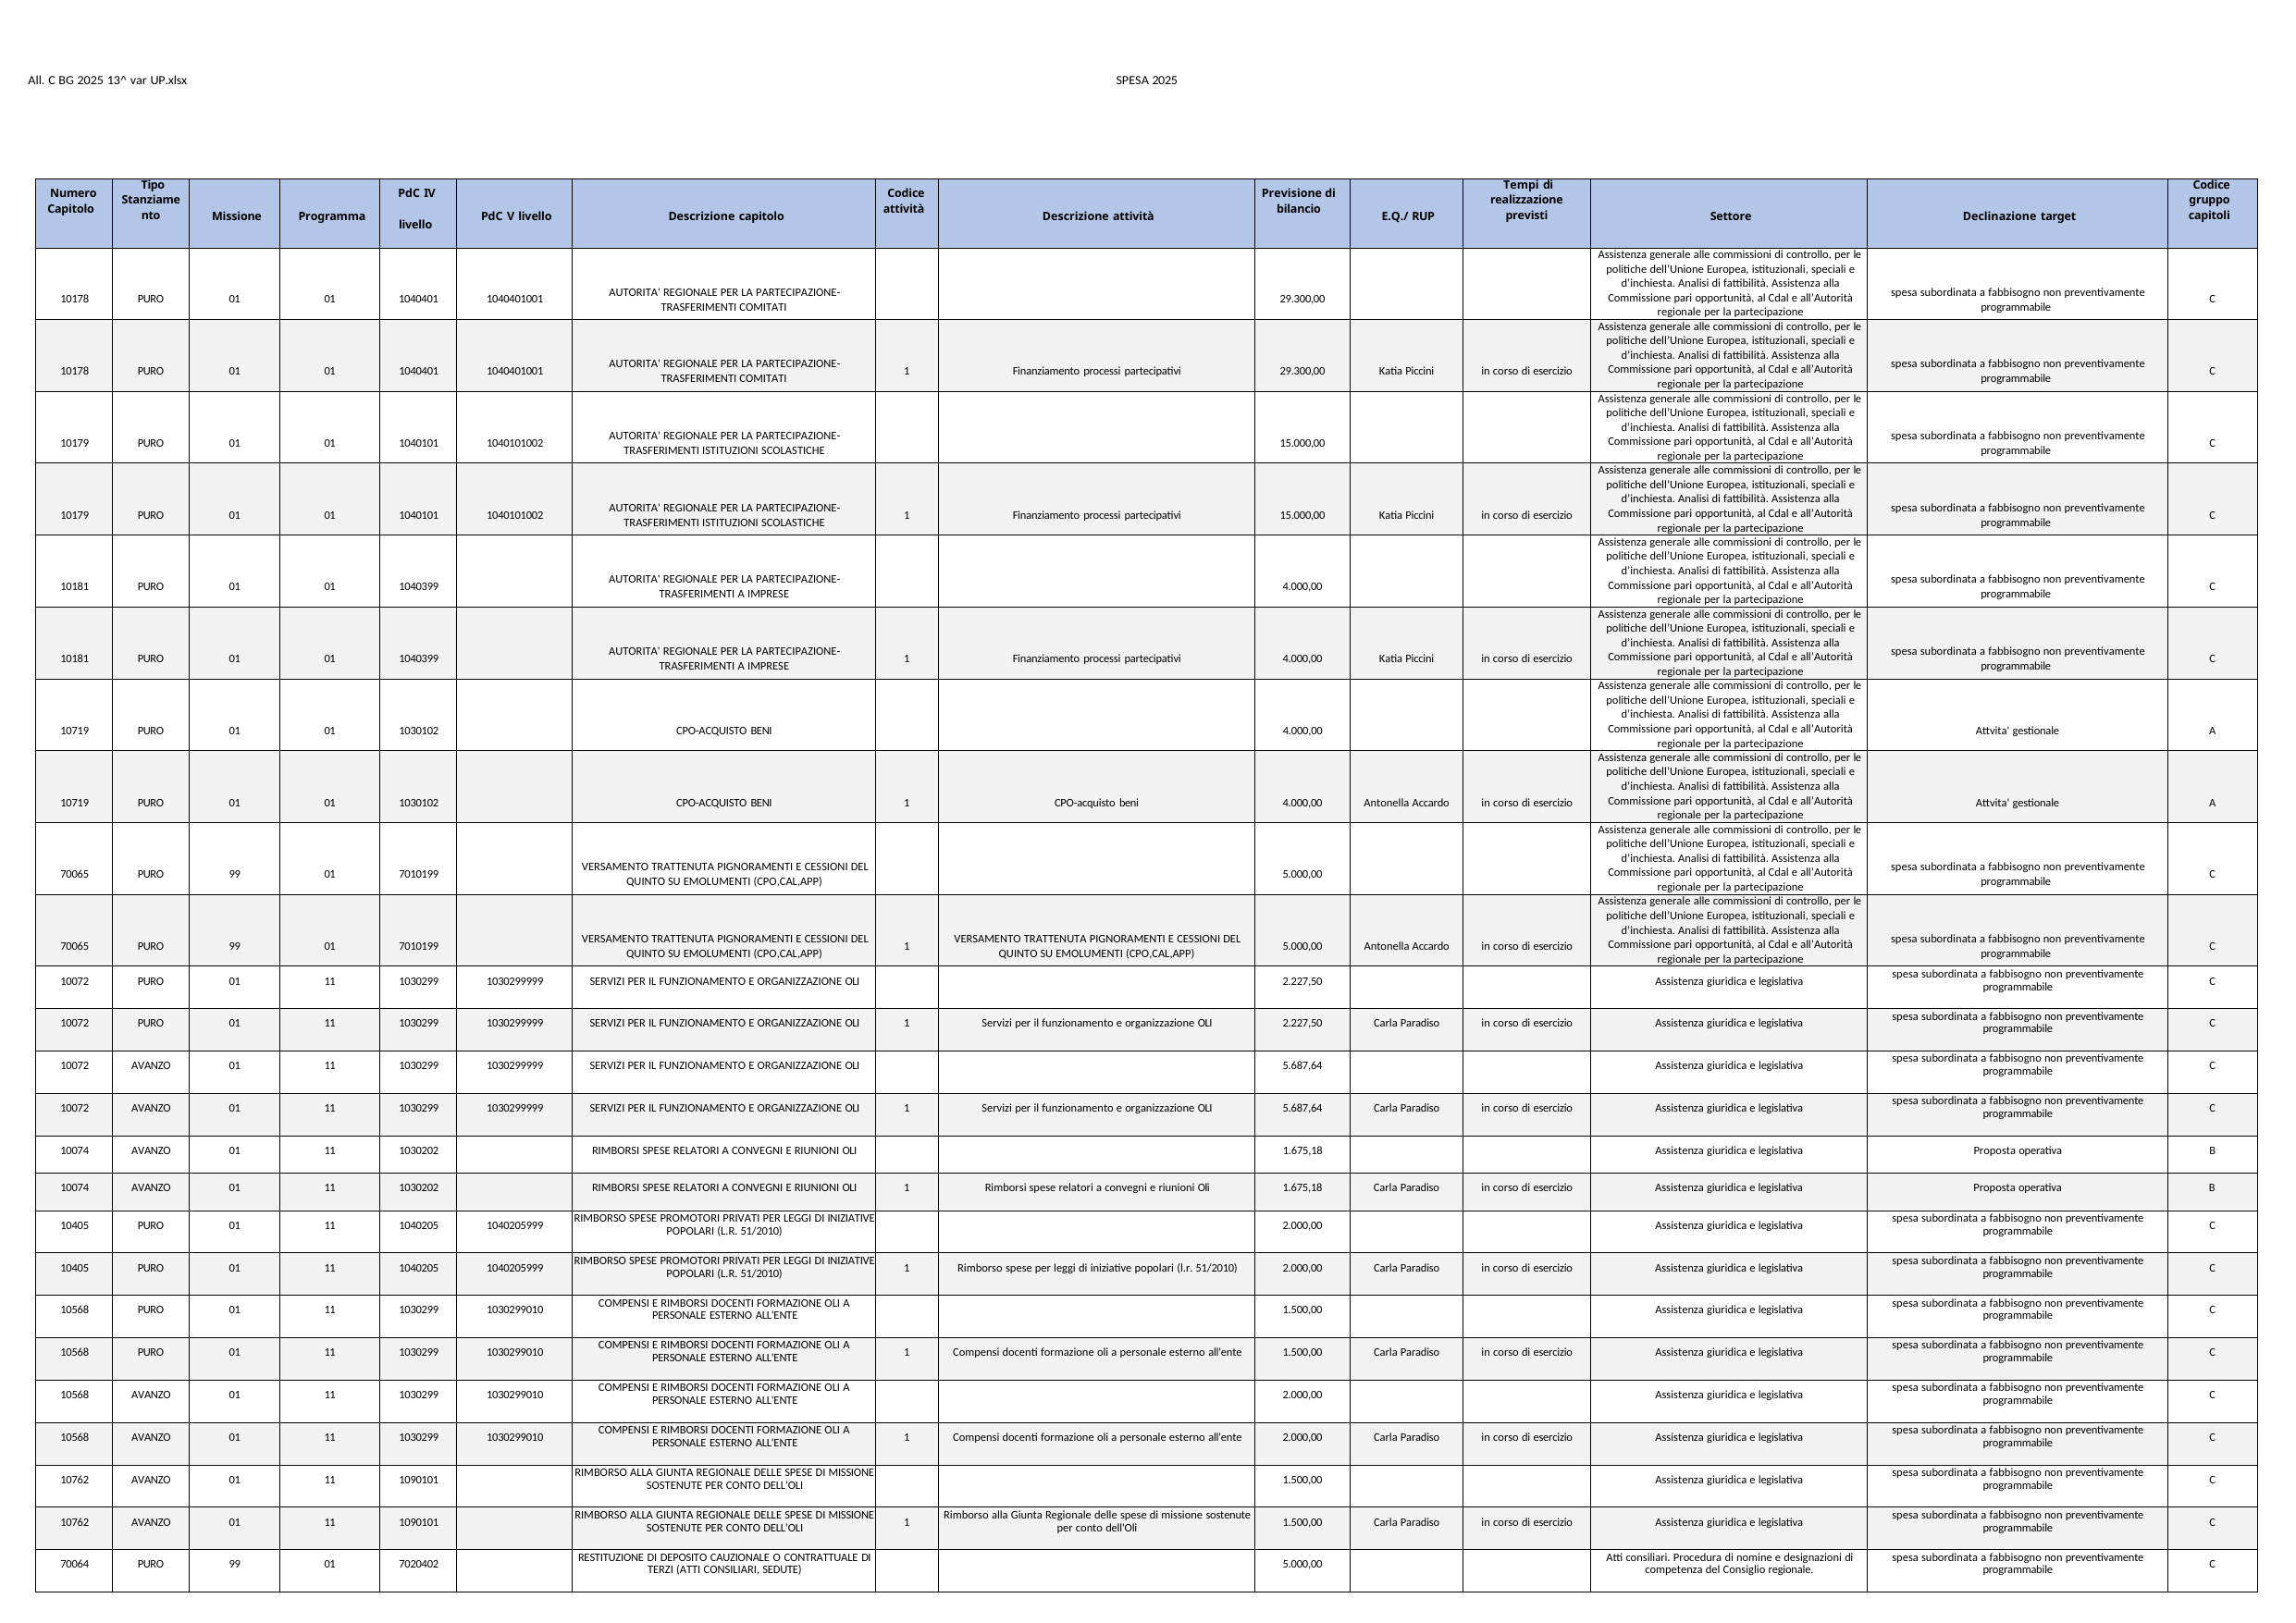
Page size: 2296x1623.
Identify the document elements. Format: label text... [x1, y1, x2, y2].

table_cell PURO [113, 895, 189, 965]
table_cell spesa subordinata a fabbisogno non preventivamente programmabile [1868, 1338, 2167, 1380]
table_cell [1463, 1381, 1590, 1422]
table_cell 1.500,00 [1255, 1296, 1350, 1337]
table_cell C [2168, 608, 2257, 678]
table_cell 1030202 [380, 1174, 456, 1210]
table_cell [876, 249, 938, 319]
table_cell 01 [190, 680, 279, 750]
table_cell 1040205 [380, 1253, 456, 1295]
table_cell Assistenza giuridica e legislativa [1591, 1423, 1867, 1464]
table_cell 1030299 [380, 1009, 456, 1051]
table_cell AVANZO [113, 1381, 189, 1422]
table_cell [876, 1137, 938, 1173]
table_cell 2.000,00 [1255, 1381, 1350, 1422]
table_cell Katia Piccini [1351, 608, 1463, 678]
table_cell 01 [280, 751, 379, 822]
table_cell [939, 1381, 1254, 1422]
table_cell Assistenza giuridica e legislativa [1591, 966, 1867, 1008]
table_header Codice gruppo capitoli [2168, 179, 2257, 248]
table_cell Rimborso spese per leggi di iniziative popolari (l.r. 51/2010) [939, 1253, 1254, 1295]
table_cell AUTORITA' REGIONALE PER LA PARTECIPAZIONE-TRASFERIMENTI A IMPRESE [573, 608, 875, 678]
table_cell Assistenza giuridica e legislativa [1591, 1211, 1867, 1252]
table_cell Assistenza giuridica e legislativa [1591, 1507, 1867, 1549]
table_header Descrizione attività [939, 179, 1254, 248]
table_cell 01 [190, 535, 279, 607]
table_cell 01 [190, 751, 279, 822]
table_cell PURO [113, 966, 189, 1008]
table_cell Assistenza generale alle commissioni di controllo, per le politiche dell’Unione Europea, istituzionali, speciali e d’inchiesta. Analisi di fattibilità. Assistenza alla Commissione pari opportunità, al Cdal e all’Autorità regionale per la partecipazione [1591, 751, 1867, 822]
table_cell 1030299010 [457, 1423, 572, 1464]
table_cell 01 [280, 1550, 379, 1592]
table_cell spesa subordinata a fabbisogno non preventivamente programmabile [1868, 1466, 2167, 1506]
table_cell 2.000,00 [1255, 1423, 1350, 1464]
table_cell spesa subordinata a fabbisogno non preventivamente programmabile [1868, 1550, 2167, 1592]
table_cell Katia Piccini [1351, 463, 1463, 535]
table_cell Assistenza giuridica e legislativa [1591, 1338, 1867, 1380]
table_cell 1040101002 [457, 392, 572, 462]
table_cell PURO [113, 823, 189, 894]
table_cell Assistenza generale alle commissioni di controllo, per le politiche dell’Unione Europea, istituzionali, speciali e d’inchiesta. Analisi di fattibilità. Assistenza alla Commissione pari opportunità, al Cdal e all’Autorità regionale per la partecipazione [1591, 680, 1867, 750]
table_cell 01 [280, 608, 379, 678]
table_cell PURO [113, 320, 189, 391]
table_cell 1030299999 [457, 966, 572, 1008]
table_cell B [2168, 1174, 2257, 1210]
table_cell C [2168, 1423, 2257, 1464]
table_cell Carla Paradiso [1351, 1174, 1463, 1210]
table_cell Attvita' gestionale [1868, 751, 2167, 822]
table_cell spesa subordinata a fabbisogno non preventivamente programmabile [1868, 1009, 2167, 1051]
table_cell 4.000,00 [1255, 751, 1350, 822]
table_cell [1463, 1051, 1590, 1093]
table_cell 10719 [36, 751, 112, 822]
table_cell spesa subordinata a fabbisogno non preventivamente programmabile [1868, 1296, 2167, 1337]
table_cell [939, 823, 1254, 894]
table_cell [1351, 1296, 1463, 1337]
table_cell [1351, 1550, 1463, 1592]
table_cell AUTORITA' REGIONALE PER LA PARTECIPAZIONE-TRASFERIMENTI A IMPRESE [573, 535, 875, 607]
table_cell C [2168, 1253, 2257, 1295]
table_cell COMPENSI E RIMBORSI DOCENTI FORMAZIONE OLI A PERSONALE ESTERNO ALL'ENTE [573, 1423, 875, 1464]
table_cell [939, 1211, 1254, 1252]
table_cell 5.000,00 [1255, 1550, 1350, 1592]
table_cell [876, 1211, 938, 1252]
table_cell RIMBORSO ALLA GIUNTA REGIONALE DELLE SPESE DI MISSIONE SOSTENUTE PER CONTO DELL’OLI [573, 1466, 875, 1506]
table_cell Assistenza generale alle commissioni di controllo, per le politiche dell’Unione Europea, istituzionali, speciali e d’inchiesta. Analisi di fattibilità. Assistenza alla Commissione pari opportunità, al Cdal e all’Autorità regionale per la partecipazione [1591, 608, 1867, 678]
table_cell [1463, 1137, 1590, 1173]
table_cell SERVIZI PER IL FUNZIONAMENTO E ORGANIZZAZIONE OLI [573, 1051, 875, 1093]
table_cell 01 [190, 966, 279, 1008]
table_cell 7020402 [380, 1550, 456, 1592]
table_cell 01 [190, 463, 279, 535]
table_cell Assistenza giuridica e legislativa [1591, 1174, 1867, 1210]
table_cell [939, 392, 1254, 462]
table_cell B [2168, 1137, 2257, 1173]
table_header Settore [1591, 179, 1867, 248]
table_cell 01 [190, 608, 279, 678]
table_cell PURO [113, 535, 189, 607]
table_cell 1090101 [380, 1507, 456, 1549]
table_cell spesa subordinata a fabbisogno non preventivamente programmabile [1868, 1051, 2167, 1093]
table_cell C [2168, 1211, 2257, 1252]
table_cell CPO-acquisto beni [939, 751, 1254, 822]
table_cell 01 [190, 1296, 279, 1337]
table_cell [939, 249, 1254, 319]
table_cell Assistenza giuridica e legislativa [1591, 1466, 1867, 1506]
table_cell RIMBORSI SPESE RELATORI A CONVEGNI E RIUNIONI OLI [573, 1137, 875, 1173]
table_cell Carla Paradiso [1351, 1507, 1463, 1549]
table_cell 99 [190, 823, 279, 894]
table_cell [457, 1174, 572, 1210]
table_cell [1351, 823, 1463, 894]
table_cell COMPENSI E RIMBORSI DOCENTI FORMAZIONE OLI A PERSONALE ESTERNO ALL'ENTE [573, 1338, 875, 1380]
table_cell AVANZO [113, 1137, 189, 1173]
table_cell Finanziamento processi partecipativi [939, 463, 1254, 535]
table_cell 5.000,00 [1255, 895, 1350, 965]
table_cell RESTITUZIONE DI DEPOSITO CAUZIONALE O CONTRATTUALE DI TERZI (ATTI CONSILIARI, SEDUTE) [573, 1550, 875, 1592]
table_cell in corso di esercizio [1463, 320, 1590, 391]
table_cell 7010199 [380, 895, 456, 965]
table_cell 01 [190, 1009, 279, 1051]
table_cell Carla Paradiso [1351, 1338, 1463, 1380]
table_cell 1040401 [380, 249, 456, 319]
table_cell Rimborso alla Giunta Regionale delle spese di missione sostenute per conto dell'Oli [939, 1507, 1254, 1549]
table_cell Assistenza generale alle commissioni di controllo, per le politiche dell’Unione Europea, istituzionali, speciali e d’inchiesta. Analisi di fattibilità. Assistenza alla Commissione pari opportunità, al Cdal e all’Autorità regionale per la partecipazione [1591, 320, 1867, 391]
table_cell C [2168, 966, 2257, 1008]
table_cell [876, 1550, 938, 1592]
table_cell 01 [280, 463, 379, 535]
table_cell 10072 [36, 966, 112, 1008]
table_cell AVANZO [113, 1423, 189, 1464]
table_cell 1040401001 [457, 320, 572, 391]
table_cell spesa subordinata a fabbisogno non preventivamente programmabile [1868, 392, 2167, 462]
table_cell PURO [113, 751, 189, 822]
table_cell 15.000,00 [1255, 392, 1350, 462]
table_cell 2.000,00 [1255, 1253, 1350, 1295]
table_cell spesa subordinata a fabbisogno non preventivamente programmabile [1868, 1381, 2167, 1422]
table_cell 11 [280, 1253, 379, 1295]
table_cell 1040401 [380, 320, 456, 391]
table_cell 1 [876, 751, 938, 822]
table_cell 11 [280, 1174, 379, 1210]
table_cell 1040399 [380, 608, 456, 678]
table_cell 01 [280, 895, 379, 965]
table_cell 10568 [36, 1296, 112, 1337]
table_cell 01 [190, 1094, 279, 1136]
table_cell 10762 [36, 1507, 112, 1549]
table_cell C [2168, 535, 2257, 607]
table_cell 01 [190, 249, 279, 319]
table_cell [876, 1296, 938, 1337]
table_header Previsione di bilancio [1255, 179, 1350, 248]
table_cell 1 [876, 1507, 938, 1549]
table_header PdC IV livello [380, 179, 456, 248]
table_cell RIMBORSI SPESE RELATORI A CONVEGNI E RIUNIONI OLI [573, 1174, 875, 1210]
table_cell AVANZO [113, 1051, 189, 1093]
table_cell 1 [876, 1423, 938, 1464]
table_cell [1463, 1466, 1590, 1506]
table_cell 29.300,00 [1255, 320, 1350, 391]
table_cell C [2168, 1381, 2257, 1422]
table_cell VERSAMENTO TRATTENUTA PIGNORAMENTI E CESSIONI DEL QUINTO SU EMOLUMENTI (CPO,CAL,APP) [939, 895, 1254, 965]
table_cell [939, 966, 1254, 1008]
table_cell 01 [190, 1137, 279, 1173]
table_cell 1030299999 [457, 1094, 572, 1136]
table_cell 70064 [36, 1550, 112, 1592]
table_cell 1.500,00 [1255, 1338, 1350, 1380]
table_cell VERSAMENTO TRATTENUTA PIGNORAMENTI E CESSIONI DEL QUINTO SU EMOLUMENTI (CPO,CAL,APP) [573, 895, 875, 965]
table_cell 11 [280, 1051, 379, 1093]
table_cell [457, 1550, 572, 1592]
table_cell PURO [113, 1550, 189, 1592]
table_cell [939, 680, 1254, 750]
table_cell AVANZO [113, 1466, 189, 1506]
table_cell [1351, 535, 1463, 607]
table_cell 1.500,00 [1255, 1466, 1350, 1506]
table_header PdC V livello [457, 179, 572, 248]
table_cell 1030299999 [457, 1051, 572, 1093]
table_cell PURO [113, 392, 189, 462]
table_cell [939, 535, 1254, 607]
table_cell 01 [280, 392, 379, 462]
table_cell Assistenza giuridica e legislativa [1591, 1381, 1867, 1422]
table_cell 5.687,64 [1255, 1094, 1350, 1136]
table_cell A [2168, 680, 2257, 750]
table_cell Assistenza generale alle commissioni di controllo, per le politiche dell’Unione Europea, istituzionali, speciali e d’inchiesta. Analisi di fattibilità. Assistenza alla Commissione pari opportunità, al Cdal e all’Autorità regionale per la partecipazione [1591, 535, 1867, 607]
table_cell [1351, 966, 1463, 1008]
table_cell 1040399 [380, 535, 456, 607]
table_cell 1030202 [380, 1137, 456, 1173]
table_cell in corso di esercizio [1463, 895, 1590, 965]
table_cell Servizi per il funzionamento e organizzazione OLI [939, 1094, 1254, 1136]
table_cell Finanziamento processi partecipativi [939, 320, 1254, 391]
table_cell Attvita' gestionale [1868, 680, 2167, 750]
table_cell 1040101 [380, 392, 456, 462]
table_cell spesa subordinata a fabbisogno non preventivamente programmabile [1868, 1253, 2167, 1295]
table_cell 1 [876, 895, 938, 965]
table_cell spesa subordinata a fabbisogno non preventivamente programmabile [1868, 1094, 2167, 1136]
table_cell VERSAMENTO TRATTENUTA PIGNORAMENTI E CESSIONI DEL QUINTO SU EMOLUMENTI (CPO,CAL,APP) [573, 823, 875, 894]
table_cell spesa subordinata a fabbisogno non preventivamente programmabile [1868, 1423, 2167, 1464]
table_cell 10405 [36, 1211, 112, 1252]
table_cell 2.227,50 [1255, 1009, 1350, 1051]
table_cell [876, 680, 938, 750]
table_cell C [2168, 1550, 2257, 1592]
table_cell 1 [876, 463, 938, 535]
table_cell [1463, 823, 1590, 894]
table_cell C [2168, 320, 2257, 391]
table_cell 4.000,00 [1255, 608, 1350, 678]
table_cell C [2168, 1051, 2257, 1093]
table_cell [1463, 966, 1590, 1008]
table_cell [1351, 392, 1463, 462]
table_cell [939, 1051, 1254, 1093]
table_cell 1030299 [380, 1051, 456, 1093]
table_cell 1030299010 [457, 1338, 572, 1380]
table_cell [1463, 680, 1590, 750]
table_cell spesa subordinata a fabbisogno non preventivamente programmabile [1868, 320, 2167, 391]
table_cell C [2168, 895, 2257, 965]
table_cell 7010199 [380, 823, 456, 894]
table_cell 1030102 [380, 751, 456, 822]
table_cell spesa subordinata a fabbisogno non preventivamente programmabile [1868, 608, 2167, 678]
table_cell 10074 [36, 1137, 112, 1173]
table_cell Atti consiliari. Procedura di nomine e designazioni di competenza del Consiglio regionale. [1591, 1550, 1867, 1592]
table_cell 11 [280, 1211, 379, 1252]
table_cell 10072 [36, 1094, 112, 1136]
table_cell 1.675,18 [1255, 1137, 1350, 1173]
table_cell 10178 [36, 320, 112, 391]
table_cell [876, 823, 938, 894]
table_cell 10568 [36, 1423, 112, 1464]
table_cell in corso di esercizio [1463, 1338, 1590, 1380]
table_cell 15.000,00 [1255, 463, 1350, 535]
table_cell 11 [280, 1137, 379, 1173]
table_cell Assistenza giuridica e legislativa [1591, 1009, 1867, 1051]
table_cell 10405 [36, 1253, 112, 1295]
table_cell 01 [190, 1051, 279, 1093]
table_cell PURO [113, 1296, 189, 1337]
table_cell in corso di esercizio [1463, 608, 1590, 678]
table_cell [876, 966, 938, 1008]
table_cell spesa subordinata a fabbisogno non preventivamente programmabile [1868, 463, 2167, 535]
table_cell [457, 823, 572, 894]
table_cell 5.687,64 [1255, 1051, 1350, 1093]
table_cell 1.500,00 [1255, 1507, 1350, 1549]
table_cell [1351, 1381, 1463, 1422]
table_cell Proposta operativa [1868, 1137, 2167, 1173]
table_cell 10568 [36, 1338, 112, 1380]
table_cell AUTORITA' REGIONALE PER LA PARTECIPAZIONE-TRASFERIMENTI ISTITUZIONI SCOLASTICHE [573, 392, 875, 462]
table_cell Compensi docenti formazione oli a personale esterno all'ente [939, 1423, 1254, 1464]
table_cell in corso di esercizio [1463, 463, 1590, 535]
table_cell AUTORITA' REGIONALE PER LA PARTECIPAZIONE-TRASFERIMENTI COMITATI [573, 249, 875, 319]
table_cell 2.227,50 [1255, 966, 1350, 1008]
table_cell RIMBORSO SPESE PROMOTORI PRIVATI PER LEGGI DI INIZIATIVE POPOLARI (L.R. 51/2010) [573, 1253, 875, 1295]
table_cell [1351, 249, 1463, 319]
table_cell PURO [113, 608, 189, 678]
table_cell in corso di esercizio [1463, 1507, 1590, 1549]
table_cell 1030299010 [457, 1381, 572, 1422]
table_cell 99 [190, 1550, 279, 1592]
table_cell PURO [113, 1253, 189, 1295]
table_cell A [2168, 751, 2257, 822]
table_cell [457, 1137, 572, 1173]
table_cell 01 [190, 1211, 279, 1252]
table_cell 1 [876, 1338, 938, 1380]
table_cell PURO [113, 1338, 189, 1380]
table_cell 01 [190, 1423, 279, 1464]
table_cell 01 [280, 320, 379, 391]
table_cell AUTORITA' REGIONALE PER LA PARTECIPAZIONE-TRASFERIMENTI ISTITUZIONI SCOLASTICHE [573, 463, 875, 535]
table_cell [939, 1137, 1254, 1173]
table_cell 1090101 [380, 1466, 456, 1506]
table_cell 10072 [36, 1009, 112, 1051]
table_cell [1351, 1466, 1463, 1506]
table_cell [939, 1466, 1254, 1506]
table_cell [939, 1550, 1254, 1592]
table_cell Assistenza generale alle commissioni di controllo, per le politiche dell’Unione Europea, istituzionali, speciali e d’inchiesta. Analisi di fattibilità. Assistenza alla Commissione pari opportunità, al Cdal e all’Autorità regionale per la partecipazione [1591, 249, 1867, 319]
table_cell 1.675,18 [1255, 1174, 1350, 1210]
table_cell 1030299 [380, 966, 456, 1008]
table_cell [457, 1466, 572, 1506]
table_cell in corso di esercizio [1463, 1253, 1590, 1295]
table_cell COMPENSI E RIMBORSI DOCENTI FORMAZIONE OLI A PERSONALE ESTERNO ALL'ENTE [573, 1296, 875, 1337]
table_cell [457, 751, 572, 822]
table_cell 10762 [36, 1466, 112, 1506]
table_cell 10181 [36, 535, 112, 607]
table_cell 10568 [36, 1381, 112, 1422]
table_cell [457, 1507, 572, 1549]
table_cell spesa subordinata a fabbisogno non preventivamente programmabile [1868, 895, 2167, 965]
table_cell in corso di esercizio [1463, 1174, 1590, 1210]
table_cell 01 [190, 1338, 279, 1380]
table_cell COMPENSI E RIMBORSI DOCENTI FORMAZIONE OLI A PERSONALE ESTERNO ALL'ENTE [573, 1381, 875, 1422]
table_cell [1463, 1550, 1590, 1592]
table_cell Proposta operativa [1868, 1174, 2167, 1210]
table_cell 1040101 [380, 463, 456, 535]
table_cell [1463, 535, 1590, 607]
table_header Declinazione target [1868, 179, 2167, 248]
table_cell [1463, 392, 1590, 462]
table_cell spesa subordinata a fabbisogno non preventivamente programmabile [1868, 823, 2167, 894]
table_cell 4.000,00 [1255, 535, 1350, 607]
table_cell 01 [280, 535, 379, 607]
table_cell 10719 [36, 680, 112, 750]
table_cell [1351, 1137, 1463, 1173]
table_cell C [2168, 392, 2257, 462]
table_cell spesa subordinata a fabbisogno non preventivamente programmabile [1868, 249, 2167, 319]
table_cell Carla Paradiso [1351, 1009, 1463, 1051]
table_cell 1 [876, 1174, 938, 1210]
table_cell 01 [190, 1174, 279, 1210]
table_cell AUTORITA' REGIONALE PER LA PARTECIPAZIONE-TRASFERIMENTI COMITATI [573, 320, 875, 391]
table_cell 10179 [36, 392, 112, 462]
table_cell Assistenza generale alle commissioni di controllo, per le politiche dell’Unione Europea, istituzionali, speciali e d’inchiesta. Analisi di fattibilità. Assistenza alla Commissione pari opportunità, al Cdal e all’Autorità regionale per la partecipazione [1591, 895, 1867, 965]
table_cell AVANZO [113, 1094, 189, 1136]
table_cell in corso di esercizio [1463, 1423, 1590, 1464]
table_cell RIMBORSO ALLA GIUNTA REGIONALE DELLE SPESE DI MISSIONE SOSTENUTE PER CONTO DELL’OLI [573, 1507, 875, 1549]
table_cell CPO-ACQUISTO BENI [573, 680, 875, 750]
table_cell 1 [876, 1253, 938, 1295]
table_cell SERVIZI PER IL FUNZIONAMENTO E ORGANIZZAZIONE OLI [573, 1094, 875, 1136]
table_cell Assistenza giuridica e legislativa [1591, 1137, 1867, 1173]
table_cell spesa subordinata a fabbisogno non preventivamente programmabile [1868, 535, 2167, 607]
table_cell [1351, 1051, 1463, 1093]
table_cell PURO [113, 463, 189, 535]
table_cell 01 [190, 1507, 279, 1549]
table_cell 10178 [36, 249, 112, 319]
table_cell C [2168, 1338, 2257, 1380]
table_header E.Q./ RUP [1351, 179, 1463, 248]
table_cell 1030299999 [457, 1009, 572, 1051]
table_cell C [2168, 823, 2257, 894]
table_header Tipo Stanziame nto [113, 179, 189, 248]
table_header Codice attività [876, 179, 938, 248]
table_cell [939, 1296, 1254, 1337]
table_cell C [2168, 1296, 2257, 1337]
table_header Numero Capitolo [36, 179, 112, 248]
table_cell 10181 [36, 608, 112, 678]
table_cell 1 [876, 320, 938, 391]
table_cell 1 [876, 1009, 938, 1051]
table_cell Assistenza giuridica e legislativa [1591, 1296, 1867, 1337]
table_cell AVANZO [113, 1174, 189, 1210]
table_cell Rimborsi spese relatori a convegni e riunioni Oli [939, 1174, 1254, 1210]
table_cell Assistenza generale alle commissioni di controllo, per le politiche dell’Unione Europea, istituzionali, speciali e d’inchiesta. Analisi di fattibilità. Assistenza alla Commissione pari opportunità, al Cdal e all’Autorità regionale per la partecipazione [1591, 392, 1867, 462]
table_cell 29.300,00 [1255, 249, 1350, 319]
table_cell 01 [190, 1466, 279, 1506]
table_cell 01 [280, 680, 379, 750]
table_cell SERVIZI PER IL FUNZIONAMENTO E ORGANIZZAZIONE OLI [573, 1009, 875, 1051]
table_cell 11 [280, 1338, 379, 1380]
table_cell C [2168, 1009, 2257, 1051]
table_cell 4.000,00 [1255, 680, 1350, 750]
table_cell 1040205 [380, 1211, 456, 1252]
table_cell [1463, 249, 1590, 319]
table_cell [876, 1466, 938, 1506]
table_cell Assistenza generale alle commissioni di controllo, per le politiche dell’Unione Europea, istituzionali, speciali e d’inchiesta. Analisi di fattibilità. Assistenza alla Commissione pari opportunità, al Cdal e all’Autorità regionale per la partecipazione [1591, 463, 1867, 535]
table_cell [1463, 1296, 1590, 1337]
table_cell 1030299 [380, 1338, 456, 1380]
table_cell 1040401001 [457, 249, 572, 319]
table_cell Compensi docenti formazione oli a personale esterno all'ente [939, 1338, 1254, 1380]
table_cell in corso di esercizio [1463, 1094, 1590, 1136]
table_cell Assistenza giuridica e legislativa [1591, 1094, 1867, 1136]
table_cell [457, 608, 572, 678]
table_cell SERVIZI PER IL FUNZIONAMENTO E ORGANIZZAZIONE OLI [573, 966, 875, 1008]
table_cell 01 [190, 1381, 279, 1422]
table_cell [1351, 1211, 1463, 1252]
table_cell 11 [280, 1507, 379, 1549]
table_cell 11 [280, 1466, 379, 1506]
table_cell spesa subordinata a fabbisogno non preventivamente programmabile [1868, 1507, 2167, 1549]
table_cell 10179 [36, 463, 112, 535]
table_cell [1351, 680, 1463, 750]
table_cell spesa subordinata a fabbisogno non preventivamente programmabile [1868, 966, 2167, 1008]
table_cell PURO [113, 1211, 189, 1252]
table_cell RIMBORSO SPESE PROMOTORI PRIVATI PER LEGGI DI INIZIATIVE POPOLARI (L.R. 51/2010) [573, 1211, 875, 1252]
table_cell 1030299 [380, 1381, 456, 1422]
table_cell C [2168, 1094, 2257, 1136]
table_cell 70065 [36, 895, 112, 965]
table_cell Assistenza generale alle commissioni di controllo, per le politiche dell’Unione Europea, istituzionali, speciali e d’inchiesta. Analisi di fattibilità. Assistenza alla Commissione pari opportunità, al Cdal e all’Autorità regionale per la partecipazione [1591, 823, 1867, 894]
table_cell [457, 680, 572, 750]
table_cell [876, 1051, 938, 1093]
table_cell 10074 [36, 1174, 112, 1210]
table_cell spesa subordinata a fabbisogno non preventivamente programmabile [1868, 1211, 2167, 1252]
table_cell 1030299 [380, 1094, 456, 1136]
table_cell 01 [190, 392, 279, 462]
table_cell [457, 895, 572, 965]
table_cell 01 [280, 249, 379, 319]
table_cell Antonella Accardo [1351, 895, 1463, 965]
table_cell 11 [280, 1009, 379, 1051]
table_cell 1030102 [380, 680, 456, 750]
table_cell 01 [190, 1253, 279, 1295]
table_cell Carla Paradiso [1351, 1253, 1463, 1295]
table_cell Servizi per il funzionamento e organizzazione OLI [939, 1009, 1254, 1051]
table_cell Katia Piccini [1351, 320, 1463, 391]
table_cell [876, 1381, 938, 1422]
table_cell in corso di esercizio [1463, 1009, 1590, 1051]
table_cell 5.000,00 [1255, 823, 1350, 894]
table_cell 1030299 [380, 1296, 456, 1337]
table_cell Antonella Accardo [1351, 751, 1463, 822]
table_cell [876, 535, 938, 607]
table_cell PURO [113, 249, 189, 319]
table_cell 1 [876, 608, 938, 678]
table_cell 11 [280, 966, 379, 1008]
table_cell CPO-ACQUISTO BENI [573, 751, 875, 822]
table_cell 11 [280, 1094, 379, 1136]
table_cell [457, 535, 572, 607]
table_cell Assistenza giuridica e legislativa [1591, 1051, 1867, 1093]
table_cell 1030299 [380, 1423, 456, 1464]
table_cell C [2168, 1466, 2257, 1506]
table_header Tempi di realizzazione previsti [1463, 179, 1590, 248]
table_cell 99 [190, 895, 279, 965]
table_cell 01 [280, 823, 379, 894]
table_cell Assistenza giuridica e legislativa [1591, 1253, 1867, 1295]
table_cell 2.000,00 [1255, 1211, 1350, 1252]
table_cell [876, 392, 938, 462]
table_cell [1463, 1211, 1590, 1252]
table_cell 11 [280, 1296, 379, 1337]
table_cell AVANZO [113, 1507, 189, 1549]
table_cell 11 [280, 1381, 379, 1422]
table_cell 1 [876, 1094, 938, 1136]
table_cell 1040205999 [457, 1211, 572, 1252]
table_cell Carla Paradiso [1351, 1094, 1463, 1136]
table_cell 1030299010 [457, 1296, 572, 1337]
table_cell PURO [113, 680, 189, 750]
table_cell C [2168, 463, 2257, 535]
table_cell Carla Paradiso [1351, 1423, 1463, 1464]
table_cell 10072 [36, 1051, 112, 1093]
table_cell 70065 [36, 823, 112, 894]
table_cell Finanziamento processi partecipativi [939, 608, 1254, 678]
table_cell PURO [113, 1009, 189, 1051]
table_cell 1040205999 [457, 1253, 572, 1295]
table_header Descrizione capitolo [573, 179, 875, 248]
table_cell 1040101002 [457, 463, 572, 535]
table_header Programma [280, 179, 379, 248]
table_header Missione [190, 179, 279, 248]
table_cell C [2168, 1507, 2257, 1549]
table_cell 11 [280, 1423, 379, 1464]
table_cell C [2168, 249, 2257, 319]
table_cell in corso di esercizio [1463, 751, 1590, 822]
table_cell 01 [190, 320, 279, 391]
